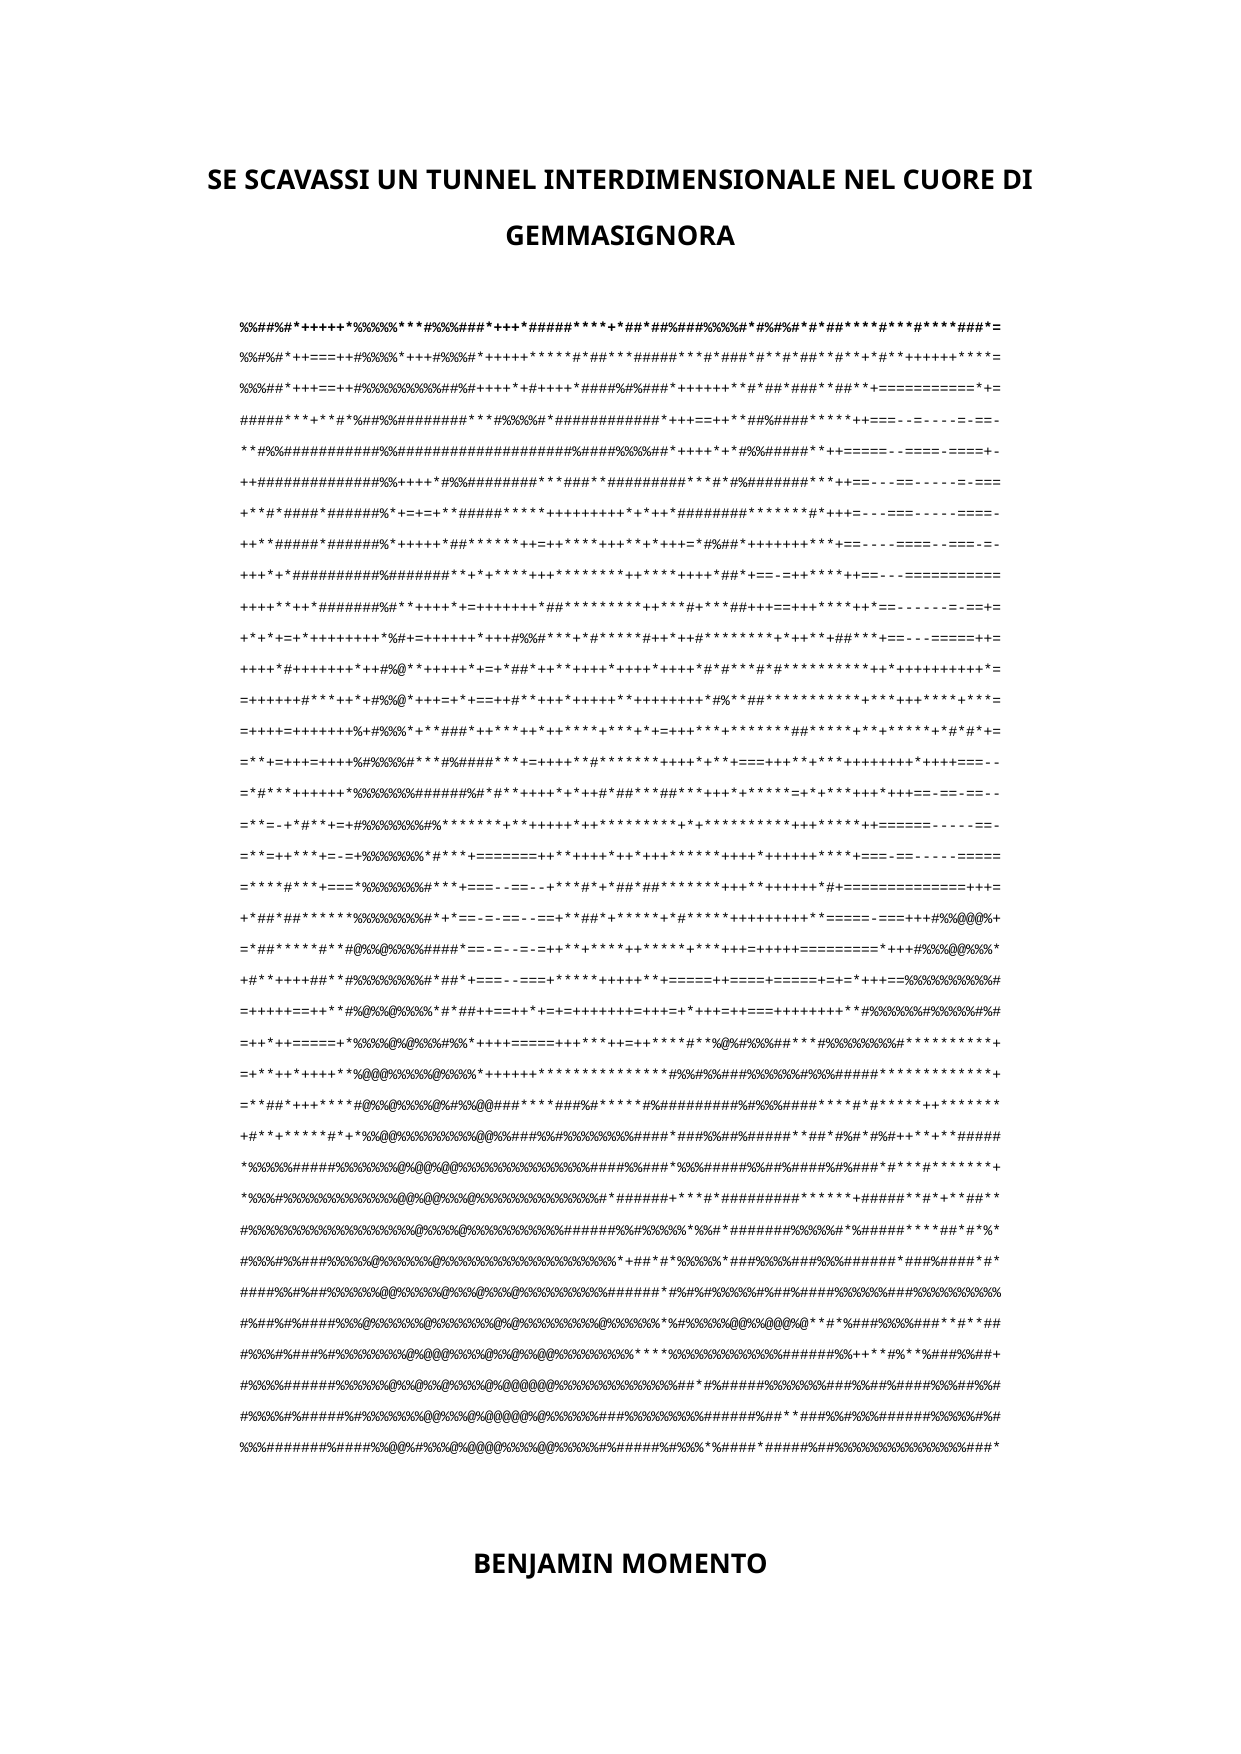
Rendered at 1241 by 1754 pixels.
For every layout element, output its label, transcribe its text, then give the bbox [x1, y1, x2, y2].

text =**+=+++=++++%#%%%%#***#%####***+=++++**#*******++++*+**+===+++**+***++++++++*++++===-- [118, 756, 1122, 772]
text +#**+*****#*+*%%@@%%%%%%%%%@@%%###%%#%%%%%%%%####*###%%##%#####**##*#%#*#%#++**+**##### [118, 1129, 1122, 1146]
text ++**#####*######%*+++++*##******++=++****+++**+*+++=*#%##*+++++++***+==----====--===-=- [118, 537, 1122, 554]
text ++##############%%++++*#%%########***###**#########***#*#%#######***++==---==-----=-=== [118, 475, 1122, 492]
text =****#***+===*%%%%%%%#***+===--==--+***#*+*##*##*******+++**++++++*#+==============+++= [118, 880, 1122, 897]
text **#%%###########%%####################%####%%%%##*++++*+*#%%#####**++=====--====-====+- [118, 444, 1122, 461]
text +#**++++##**#%%%%%%%%#*##*+===--===+*****+++++**+=====++====+=====+=+=*+++==%%%%%%%%%%# [118, 973, 1122, 990]
text +**#*####*######%*+=+=+**#####*****+++++++++*+*++*########*******#*+++=---===-----====- [118, 506, 1122, 523]
text #%%%%#%#####%#%%%%%%%@@%%%@%@@@@@%@%%%%%%###%%%%%%%%%######%##**###%%#%%%######%%%%%#%# [118, 1409, 1122, 1426]
text =**##*+++****#@%%@%%%%@%#%%@@###****###%#*****#%#########%#%%%####****#*#*****++******* [118, 1098, 1122, 1115]
text #%%%#%###%#%%%%%%%%@%@@@%%%%@%%@%%@@%%%%%%%%%****%%%%%%%%%%%%%######%%++**#%**%###%%##+ [118, 1347, 1122, 1364]
text ++++**++*#######%#**++++*+=+++++++*##*********++***#+***##+++==+++****++*==------=-==+= [118, 600, 1122, 616]
text %%%#######%####%%@@%#%%%@%@@@@%%%%@@%%%%%#%#####%#%%%*%####*#####%##%%%%%%%%%%%%%%%###* [118, 1441, 1122, 1457]
text +++*+*##########%#######**+*+****+++********++****++++*##*+==-=++****++==---=========== [118, 569, 1122, 585]
text =**=++***+=-=+%%%%%%%*#***+=======++**++++*++*+++******++++*++++++****+===-==-----===== [118, 849, 1122, 866]
text =++++=+++++++%+#%%%*+**###*++***++*++****+***+*+=+++***+*******##*****+**+*****+*#*#*+= [118, 724, 1122, 741]
text BENJAMIN MOMENTO [118, 1545, 1122, 1582]
text =++*++=====+*%%%%@%@%%%#%%*++++=====+++***++=++****#**%@%#%%%##***#%%%%%%%%#**********+ [118, 1036, 1122, 1052]
text *%%%%%#####%%%%%%%@%@@%@@%%%%%%%%%%%%%%%####%%###*%%%#####%%##%####%#%###*#***#*******+ [118, 1160, 1122, 1177]
text %%##%#*+++++*%%%%%***#%%%###*+++*#####****+*##*##%###%%%%#*#%#%#*#*##****#***#****###*= [118, 320, 1122, 336]
text =*##*****#**#@%%@%%%%####*==-=--=-=++**+****++*****+***+++=+++++=========*+++#%%%@@%%%* [118, 942, 1122, 959]
text %%#%#*++===++#%%%%*+++#%%%#*+++++*****#*##***#####***#*###*#**#*##**#**+*#**++++++****= [118, 351, 1122, 367]
text #####***+**#*%##%%########***#%%%%#*############*+++==++**##%####*****++===--=----=-==- [118, 413, 1122, 429]
text +*+*+=+*++++++++*%#+=++++++*+++#%%#***+*#*****#++*++#********+*++**+##***+==---=====++= [118, 631, 1122, 647]
text #%%%%%%%%%%%%%%%%%%%@%%%%@%%%%%%%%%%%######%%#%%%%%*%%#*#######%%%%%#*%#####****##*#*%* [118, 1223, 1122, 1239]
text %%%##*+++==++#%%%%%%%%%##%#++++*+#++++*####%#%###*++++++**#*##*###**##**+===========*+= [118, 382, 1122, 398]
text +*##*##******%%%%%%%%#*+*==-=-==--==+**##*+*****+*#*****+++++++++**=====-===+++#%%@@@%+ [118, 911, 1122, 928]
text #%##%#%####%%%@%%%%%%@%%%%%%%@%@%%%%%%%%%@%%%%%%*%#%%%%%@@%%@@@%@**#*%###%%%%###**#**## [118, 1316, 1122, 1333]
text ++++*#+++++++*++#%@**+++++*+=+*##*++**++++*++++*++++*#*#***#*#**********++*++++++++++*= [118, 662, 1122, 679]
text =*#***++++++*%%%%%%%######%#*#**++++*+*++#*##***##***+++*+*****=+*+***+++*+++==-==-==-- [118, 787, 1122, 803]
text #%%%#%%###%%%%%@%%%%%%@%%%%%%%%%%%%%%%%%%%%*+##*#*%%%%%*###%%%%###%%%######*###%####*#* [118, 1254, 1122, 1270]
text SE SCAVASSI UN TUNNEL INTERDIMENSIONALE NEL CUORE DI GEMMASIGNORA [118, 161, 1122, 253]
text ####%%#%##%%%%%%@@%%%%%@%%%@%%%@%%%%%%%%%%######*#%#%#%%%%%#%##%####%%%%%%###%%%%%%%%%% [118, 1285, 1122, 1302]
text =+**++*++++**%@@@%%%%%@%%%%*++++++***************#%%#%%###%%%%%%#%%%#####*************+ [118, 1067, 1122, 1083]
text =**=-+*#**+=+#%%%%%%%#%*******+**+++++*++*********+*+**********+++*****++======-----==- [118, 818, 1122, 834]
text #%%%%######%%%%%%@%%@%%@%%%%@%@@@@@@%%%%%%%%%%%%%%##*#%#####%%%%%%%###%%##%####%%%##%%# [118, 1378, 1122, 1395]
text *%%%#%%%%%%%%%%%%%@@%@@%%%@%%%%%%%%%%%%%%#*######+***#*#########******+#####**#*+**##** [118, 1192, 1122, 1208]
text =+++++==++**#%@%%@%%%%*#*##++==++*+=+=+++++++=+++=+*+++=++===++++++++**#%%%%%%#%%%%%#%# [118, 1005, 1122, 1021]
text =++++++#***++*+#%%@*+++=+*+==++#**+++*+++++**++++++++*#%**##***********+***+++****+***= [118, 693, 1122, 710]
